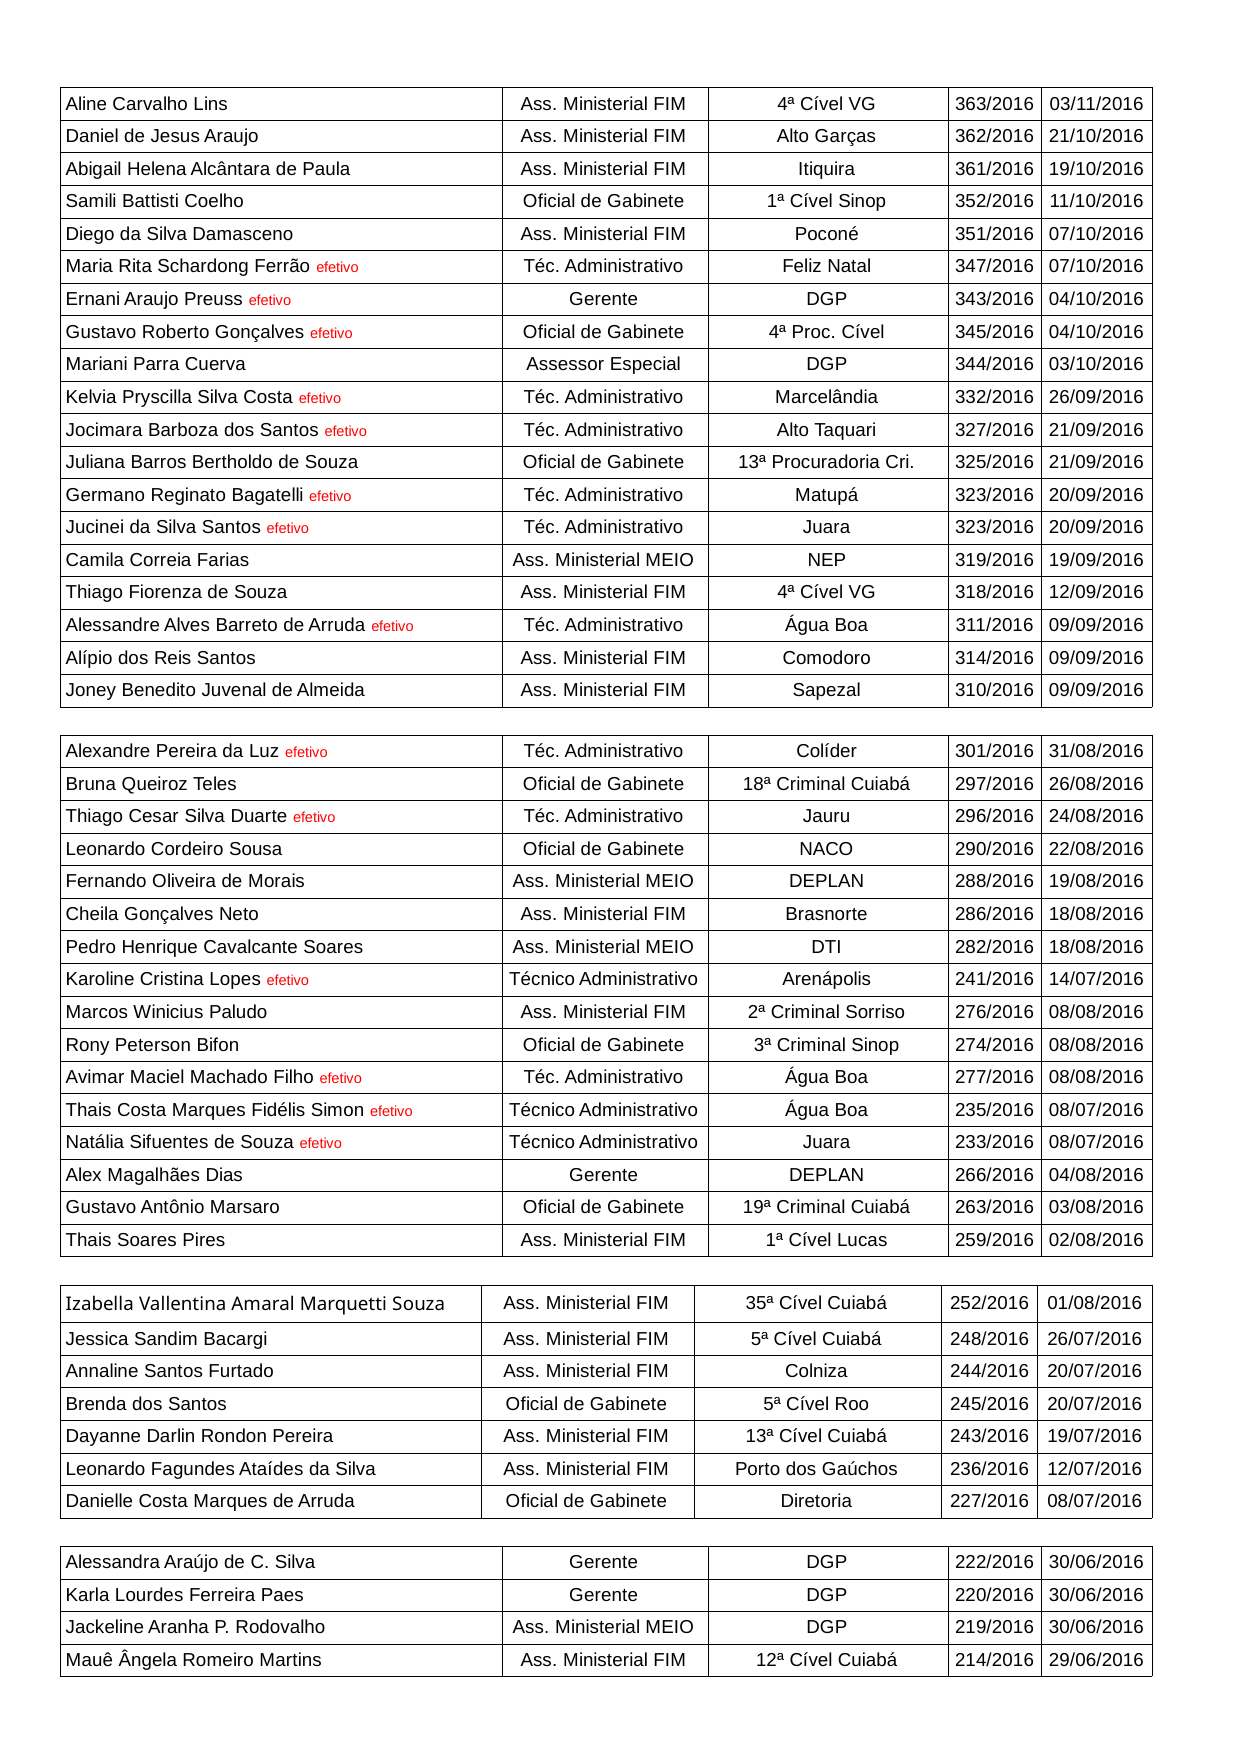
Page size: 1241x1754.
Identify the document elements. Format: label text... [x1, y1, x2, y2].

table_cell Ass. Ministerial FIM [503, 899, 708, 930]
table_cell Camila Correia Farias [61, 545, 502, 576]
table_cell Cheila Gonçalves Neto [61, 899, 502, 930]
table_cell 19/08/2016 [1042, 866, 1152, 898]
table_cell 344/2016 [949, 349, 1041, 381]
table_cell 20/07/2016 [1038, 1388, 1152, 1420]
table_cell 235/2016 [949, 1094, 1041, 1126]
table_cell 248/2016 [942, 1323, 1037, 1355]
table_cell 07/10/2016 [1042, 251, 1152, 283]
table_cell 12/09/2016 [1042, 577, 1152, 609]
table_cell Thais Costa Marques Fidélis Simon efetivo [61, 1094, 502, 1126]
table_header Izabella Vallentina Amaral Marquetti Souza [61, 1286, 481, 1322]
table_header 252/2016 [942, 1286, 1037, 1322]
table_cell Rony Peterson Bifon [61, 1029, 502, 1061]
table_cell 236/2016 [942, 1454, 1037, 1485]
table_cell 288/2016 [949, 866, 1041, 898]
table_cell 21/10/2016 [1042, 121, 1152, 152]
table_cell Ass. Ministerial MEIO [503, 866, 708, 898]
table_cell Oficial de Gabinete [503, 447, 708, 478]
table_cell Diretoria [695, 1486, 941, 1518]
table_cell Técnico Administrativo [503, 964, 708, 996]
table_cell 04/10/2016 [1042, 316, 1152, 348]
table_cell 245/2016 [942, 1388, 1037, 1420]
table_cell 19/10/2016 [1042, 153, 1152, 185]
table_cell 19/07/2016 [1038, 1421, 1152, 1452]
table_cell Alto Garças [709, 121, 948, 152]
table_cell Ass. Ministerial FIM [482, 1356, 694, 1387]
table_cell 11/10/2016 [1042, 186, 1152, 217]
table_cell 03/08/2016 [1042, 1192, 1152, 1224]
table_cell 314/2016 [949, 642, 1041, 674]
table_cell 290/2016 [949, 834, 1041, 865]
table_cell Dayanne Darlin Rondon Pereira [61, 1421, 481, 1452]
table_cell 220/2016 [949, 1580, 1041, 1611]
table_cell Oficial de Gabinete [503, 1029, 708, 1061]
table_cell 3ª Criminal Sinop [709, 1029, 948, 1061]
table_cell Oficial de Gabinete [503, 1192, 708, 1224]
table_cell Ass. Ministerial MEIO [503, 545, 708, 576]
table_cell 362/2016 [949, 121, 1041, 152]
table_cell 26/07/2016 [1038, 1323, 1152, 1355]
table_cell 22/08/2016 [1042, 834, 1152, 865]
table_cell 13ª Cível Cuiabá [695, 1421, 941, 1452]
table_cell Alípio dos Reis Santos [61, 642, 502, 674]
table_cell 243/2016 [942, 1421, 1037, 1452]
table_cell 03/10/2016 [1042, 349, 1152, 381]
table_cell Arenápolis [709, 964, 948, 996]
table_cell 18ª Criminal Cuiabá [709, 768, 948, 800]
table_cell 5ª Cível Roo [695, 1388, 941, 1420]
table_cell 08/07/2016 [1038, 1486, 1152, 1518]
table_cell 18/08/2016 [1042, 931, 1152, 963]
table_cell Oficial de Gabinete [482, 1388, 694, 1420]
table_cell 30/06/2016 [1042, 1612, 1152, 1644]
table_cell Alessandre Alves Barreto de Arruda efetivo [61, 610, 502, 641]
table_header 35ª Cível Cuiabá [695, 1286, 941, 1322]
table_cell 09/09/2016 [1042, 610, 1152, 641]
table_cell 323/2016 [949, 479, 1041, 511]
table_cell NACO [709, 834, 948, 865]
table_cell 332/2016 [949, 382, 1041, 413]
table_cell 325/2016 [949, 447, 1041, 478]
table_cell DEPLAN [709, 866, 948, 898]
table_cell Fernando Oliveira de Morais [61, 866, 502, 898]
table_cell 263/2016 [949, 1192, 1041, 1224]
table_cell DGP [709, 349, 948, 381]
table_cell 08/08/2016 [1042, 997, 1152, 1028]
table_cell 02/08/2016 [1042, 1225, 1152, 1256]
table_cell Téc. Administrativo [503, 382, 708, 413]
table_cell 219/2016 [949, 1612, 1041, 1644]
table_cell Téc. Administrativo [503, 414, 708, 446]
table_cell 5ª Cível Cuiabá [695, 1323, 941, 1355]
table_cell 29/06/2016 [1042, 1645, 1152, 1676]
table_cell Feliz Natal [709, 251, 948, 283]
table_cell Ass. Ministerial FIM [503, 219, 708, 250]
table_cell 18/08/2016 [1042, 899, 1152, 930]
table_cell Marcelândia [709, 382, 948, 413]
table_cell 310/2016 [949, 675, 1041, 707]
table_cell Ass. Ministerial FIM [503, 997, 708, 1028]
table_header 363/2016 [949, 88, 1041, 120]
table_cell Ass. Ministerial FIM [503, 675, 708, 707]
table_cell Sapezal [709, 675, 948, 707]
table_cell Pedro Henrique Cavalcante Soares [61, 931, 502, 963]
table_cell Thais Soares Pires [61, 1225, 502, 1256]
table_cell 08/07/2016 [1042, 1094, 1152, 1126]
table_cell Mauê Ângela Romeiro Martins [61, 1645, 502, 1676]
table_cell 311/2016 [949, 610, 1041, 641]
table_cell Brasnorte [709, 899, 948, 930]
table_cell 352/2016 [949, 186, 1041, 217]
table_cell Diego da Silva Damasceno [61, 219, 502, 250]
table_cell Samili Battisti Coelho [61, 186, 502, 217]
table_cell Juara [709, 1127, 948, 1158]
table_cell Thiago Cesar Silva Duarte efetivo [61, 801, 502, 832]
table_cell 345/2016 [949, 316, 1041, 348]
table_cell 1ª Cível Sinop [709, 186, 948, 217]
table_cell 327/2016 [949, 414, 1041, 446]
table_cell Água Boa [709, 1062, 948, 1093]
table_cell Ass. Ministerial FIM [503, 642, 708, 674]
table_header Alexandre Pereira da Luz efetivo [61, 736, 502, 767]
table_header 31/08/2016 [1042, 736, 1152, 767]
table_cell 296/2016 [949, 801, 1041, 832]
table_cell Ass. Ministerial MEIO [503, 931, 708, 963]
table_cell Alto Taquari [709, 414, 948, 446]
table_cell Ass. Ministerial FIM [482, 1323, 694, 1355]
table_cell Itiquira [709, 153, 948, 185]
table_header Colíder [709, 736, 948, 767]
table_cell 227/2016 [942, 1486, 1037, 1518]
table_cell Juara [709, 512, 948, 543]
table_cell 19ª Criminal Cuiabá [709, 1192, 948, 1224]
table_cell Daniel de Jesus Araujo [61, 121, 502, 152]
table_cell 04/08/2016 [1042, 1160, 1152, 1191]
table_cell Maria Rita Schardong Ferrão efetivo [61, 251, 502, 283]
table_header 01/08/2016 [1038, 1286, 1152, 1322]
table_cell Oficial de Gabinete [503, 834, 708, 865]
table_cell Ass. Ministerial FIM [503, 1645, 708, 1676]
table_cell Ass. Ministerial FIM [503, 153, 708, 185]
table_cell DGP [709, 1580, 948, 1611]
table_cell 12ª Cível Cuiabá [709, 1645, 948, 1676]
table_cell 4ª Proc. Cível [709, 316, 948, 348]
table_cell 214/2016 [949, 1645, 1041, 1676]
table_cell Téc. Administrativo [503, 512, 708, 543]
table_cell 13ª Procuradoria Cri. [709, 447, 948, 478]
table_cell Annaline Santos Furtado [61, 1356, 481, 1387]
table_cell Téc. Administrativo [503, 801, 708, 832]
table_cell 266/2016 [949, 1160, 1041, 1191]
table_header DGP [709, 1547, 948, 1578]
table_cell Alex Magalhães Dias [61, 1160, 502, 1191]
table_cell 361/2016 [949, 153, 1041, 185]
table_cell 12/07/2016 [1038, 1454, 1152, 1485]
table_cell Jucinei da Silva Santos efetivo [61, 512, 502, 543]
table_cell Brenda dos Santos [61, 1388, 481, 1420]
table_cell 286/2016 [949, 899, 1041, 930]
table_cell Oficial de Gabinete [482, 1486, 694, 1518]
table_cell 19/09/2016 [1042, 545, 1152, 576]
table_cell Juliana Barros Bertholdo de Souza [61, 447, 502, 478]
table_cell Ass. Ministerial FIM [503, 1225, 708, 1256]
table_cell 244/2016 [942, 1356, 1037, 1387]
table_cell 08/08/2016 [1042, 1062, 1152, 1093]
table_cell Gerente [503, 1580, 708, 1611]
table_cell Gustavo Antônio Marsaro [61, 1192, 502, 1224]
table_cell Técnico Administrativo [503, 1127, 708, 1158]
table_cell 343/2016 [949, 284, 1041, 315]
table_cell Téc. Administrativo [503, 1062, 708, 1093]
table_cell Água Boa [709, 1094, 948, 1126]
table_cell Ass. Ministerial FIM [503, 121, 708, 152]
table_cell NEP [709, 545, 948, 576]
table_cell 277/2016 [949, 1062, 1041, 1093]
table_cell 08/07/2016 [1042, 1127, 1152, 1158]
table_cell Marcos Winicius Paludo [61, 997, 502, 1028]
table_cell Téc. Administrativo [503, 251, 708, 283]
table_cell Ass. Ministerial MEIO [503, 1612, 708, 1644]
table_cell 09/09/2016 [1042, 675, 1152, 707]
table_cell Joney Benedito Juvenal de Almeida [61, 675, 502, 707]
table_cell 04/10/2016 [1042, 284, 1152, 315]
table_cell Karla Lourdes Ferreira Paes [61, 1580, 502, 1611]
table_cell Danielle Costa Marques de Arruda [61, 1486, 481, 1518]
table_cell Téc. Administrativo [503, 610, 708, 641]
table_cell 21/09/2016 [1042, 447, 1152, 478]
table_cell Colniza [695, 1356, 941, 1387]
table_cell Água Boa [709, 610, 948, 641]
table_cell 24/08/2016 [1042, 801, 1152, 832]
table_cell 319/2016 [949, 545, 1041, 576]
table_cell Mariani Parra Cuerva [61, 349, 502, 381]
table_cell Abigail Helena Alcântara de Paula [61, 153, 502, 185]
table_cell 1ª Cível Lucas [709, 1225, 948, 1256]
table_cell 4ª Cível VG [709, 577, 948, 609]
table_cell 21/09/2016 [1042, 414, 1152, 446]
table_cell 30/06/2016 [1042, 1580, 1152, 1611]
table_cell Técnico Administrativo [503, 1094, 708, 1126]
table_cell 323/2016 [949, 512, 1041, 543]
table_header Téc. Administrativo [503, 736, 708, 767]
table_cell Gerente [503, 284, 708, 315]
table_cell 07/10/2016 [1042, 219, 1152, 250]
table_cell Comodoro [709, 642, 948, 674]
table_cell 26/09/2016 [1042, 382, 1152, 413]
table_cell Jocimara Barboza dos Santos efetivo [61, 414, 502, 446]
table_cell Germano Reginato Bagatelli efetivo [61, 479, 502, 511]
table_cell Porto dos Gaúchos [695, 1454, 941, 1485]
table_cell 274/2016 [949, 1029, 1041, 1061]
table_header Ass. Ministerial FIM [482, 1286, 694, 1322]
table_header 301/2016 [949, 736, 1041, 767]
table_cell Natália Sifuentes de Souza efetivo [61, 1127, 502, 1158]
table_cell Téc. Administrativo [503, 479, 708, 511]
table_cell Leonardo Fagundes Ataídes da Silva [61, 1454, 481, 1485]
table_header 03/11/2016 [1042, 88, 1152, 120]
table_cell DEPLAN [709, 1160, 948, 1191]
table_cell Avimar Maciel Machado Filho efetivo [61, 1062, 502, 1093]
table_cell 347/2016 [949, 251, 1041, 283]
table_cell Oficial de Gabinete [503, 316, 708, 348]
table_cell 20/07/2016 [1038, 1356, 1152, 1387]
table_cell Leonardo Cordeiro Sousa [61, 834, 502, 865]
table_cell 2ª Criminal Sorriso [709, 997, 948, 1028]
table_cell 233/2016 [949, 1127, 1041, 1158]
table_cell 20/09/2016 [1042, 512, 1152, 543]
table_cell Oficial de Gabinete [503, 768, 708, 800]
table_cell 282/2016 [949, 931, 1041, 963]
table_cell Matupá [709, 479, 948, 511]
table_cell Jackeline Aranha P. Rodovalho [61, 1612, 502, 1644]
table_cell 259/2016 [949, 1225, 1041, 1256]
table_cell DTI [709, 931, 948, 963]
table_cell Kelvia Pryscilla Silva Costa efetivo [61, 382, 502, 413]
table_cell 318/2016 [949, 577, 1041, 609]
table_cell Oficial de Gabinete [503, 186, 708, 217]
table_cell Poconé [709, 219, 948, 250]
table_header 4ª Cível VG [709, 88, 948, 120]
table_cell Gustavo Roberto Gonçalves efetivo [61, 316, 502, 348]
table_cell Gerente [503, 1160, 708, 1191]
table_cell 08/08/2016 [1042, 1029, 1152, 1061]
table_header Alessandra Araújo de C. Silva [61, 1547, 502, 1578]
table_header 30/06/2016 [1042, 1547, 1152, 1578]
table_cell Thiago Fiorenza de Souza [61, 577, 502, 609]
table_cell Ass. Ministerial FIM [482, 1454, 694, 1485]
table_cell 297/2016 [949, 768, 1041, 800]
table_header 222/2016 [949, 1547, 1041, 1578]
table_cell 14/07/2016 [1042, 964, 1152, 996]
table_header Ass. Ministerial FIM [503, 88, 708, 120]
table_header Aline Carvalho Lins [61, 88, 502, 120]
table_header Gerente [503, 1547, 708, 1578]
table_cell 09/09/2016 [1042, 642, 1152, 674]
table_cell Ernani Araujo Preuss efetivo [61, 284, 502, 315]
table_cell 241/2016 [949, 964, 1041, 996]
table_cell 276/2016 [949, 997, 1041, 1028]
table_cell Ass. Ministerial FIM [482, 1421, 694, 1452]
table_cell 26/08/2016 [1042, 768, 1152, 800]
table_cell DGP [709, 284, 948, 315]
table_cell 20/09/2016 [1042, 479, 1152, 511]
table_cell Assessor Especial [503, 349, 708, 381]
table_cell Jauru [709, 801, 948, 832]
table_cell Bruna Queiroz Teles [61, 768, 502, 800]
table_cell 351/2016 [949, 219, 1041, 250]
table_cell DGP [709, 1612, 948, 1644]
table_cell Karoline Cristina Lopes efetivo [61, 964, 502, 996]
table_cell Jessica Sandim Bacargi [61, 1323, 481, 1355]
table_cell Ass. Ministerial FIM [503, 577, 708, 609]
